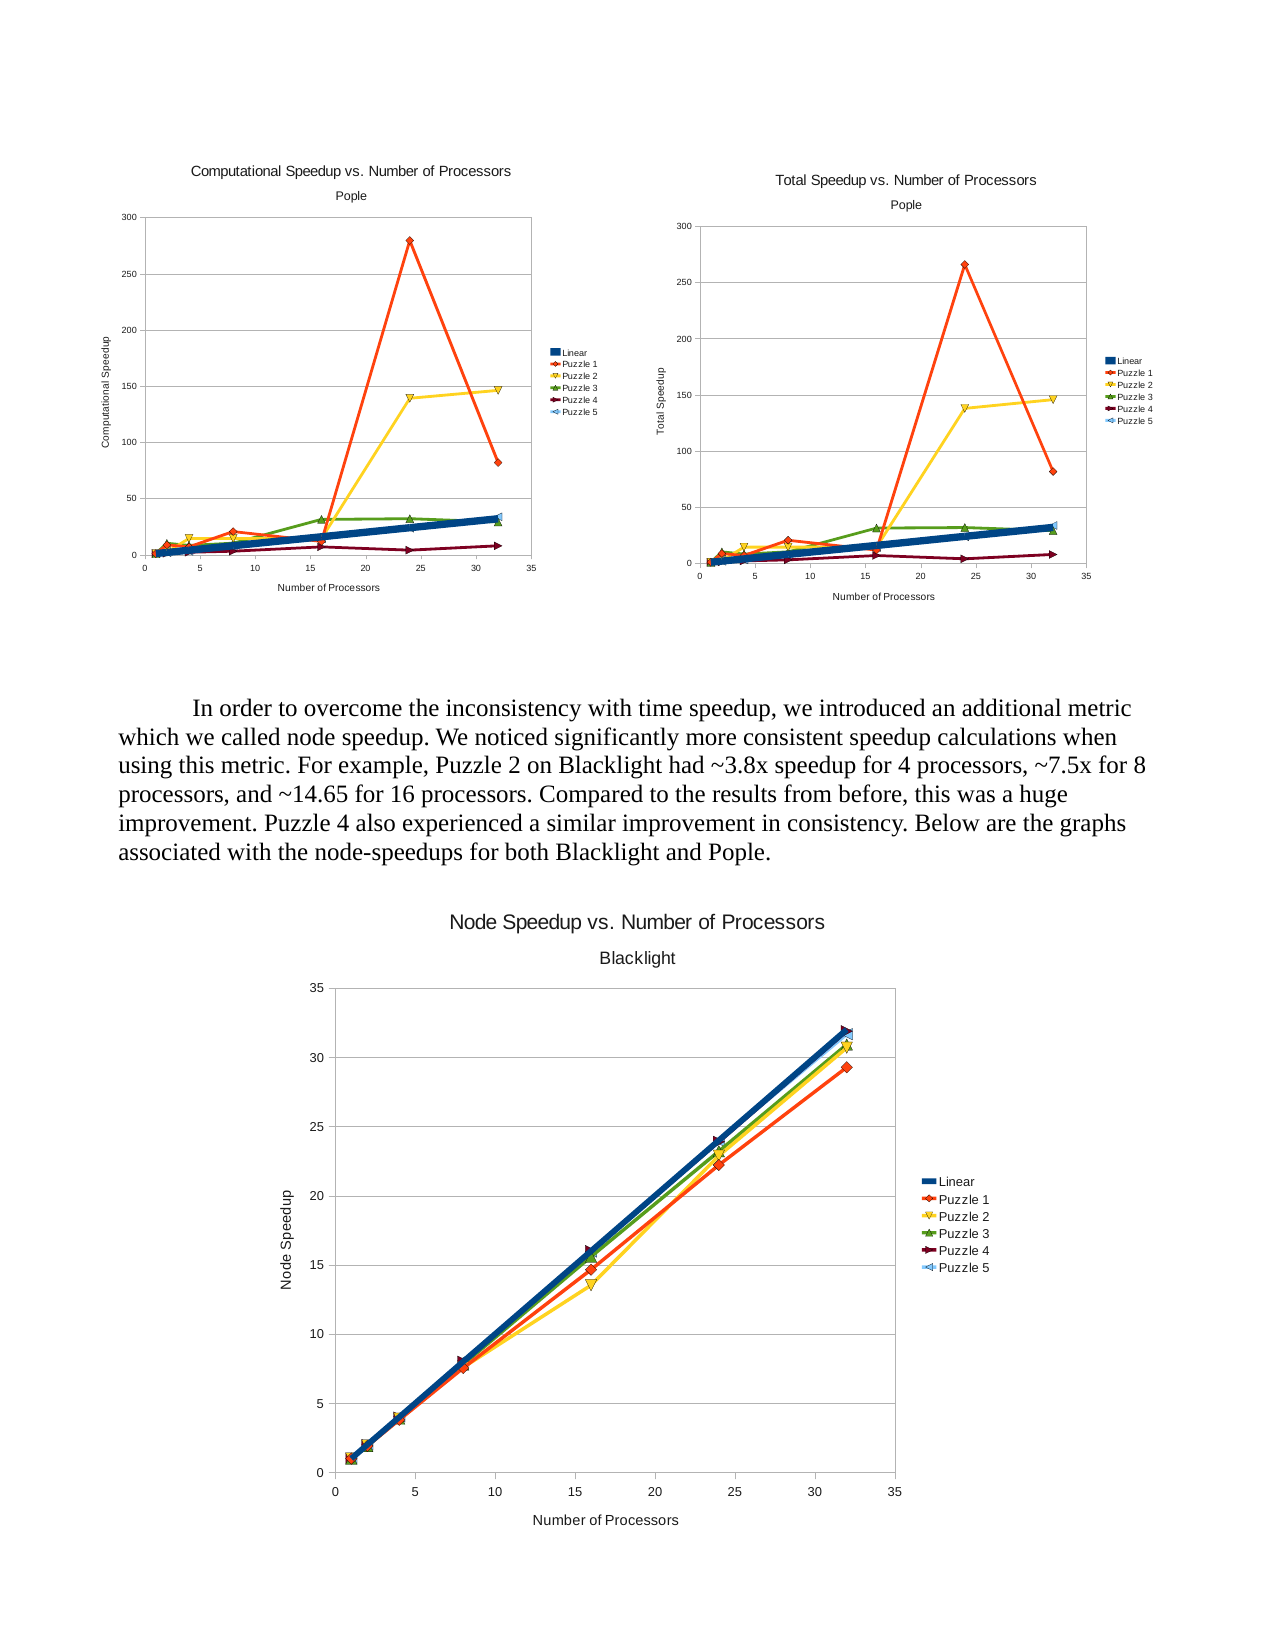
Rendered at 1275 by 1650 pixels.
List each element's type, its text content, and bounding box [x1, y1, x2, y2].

text In order to overcome the inconsistency with time speedup, we introduced an additional metric which we called node speedup. We noticed significantly more consistent speedup calculations when using this metric. For example, Puzzle 2 on Blacklight had ~3.8x speedup for 4 processors, ~7.5x for 8 processors, and ~14.65 for 16 processors. Compared to the results from before, this was a huge improvement. Puzzle 4 also experienced a similar improvement in consistency. Below are the graphs associated with the node-speedups for both Blacklight and Pople. [118, 693, 1157, 866]
